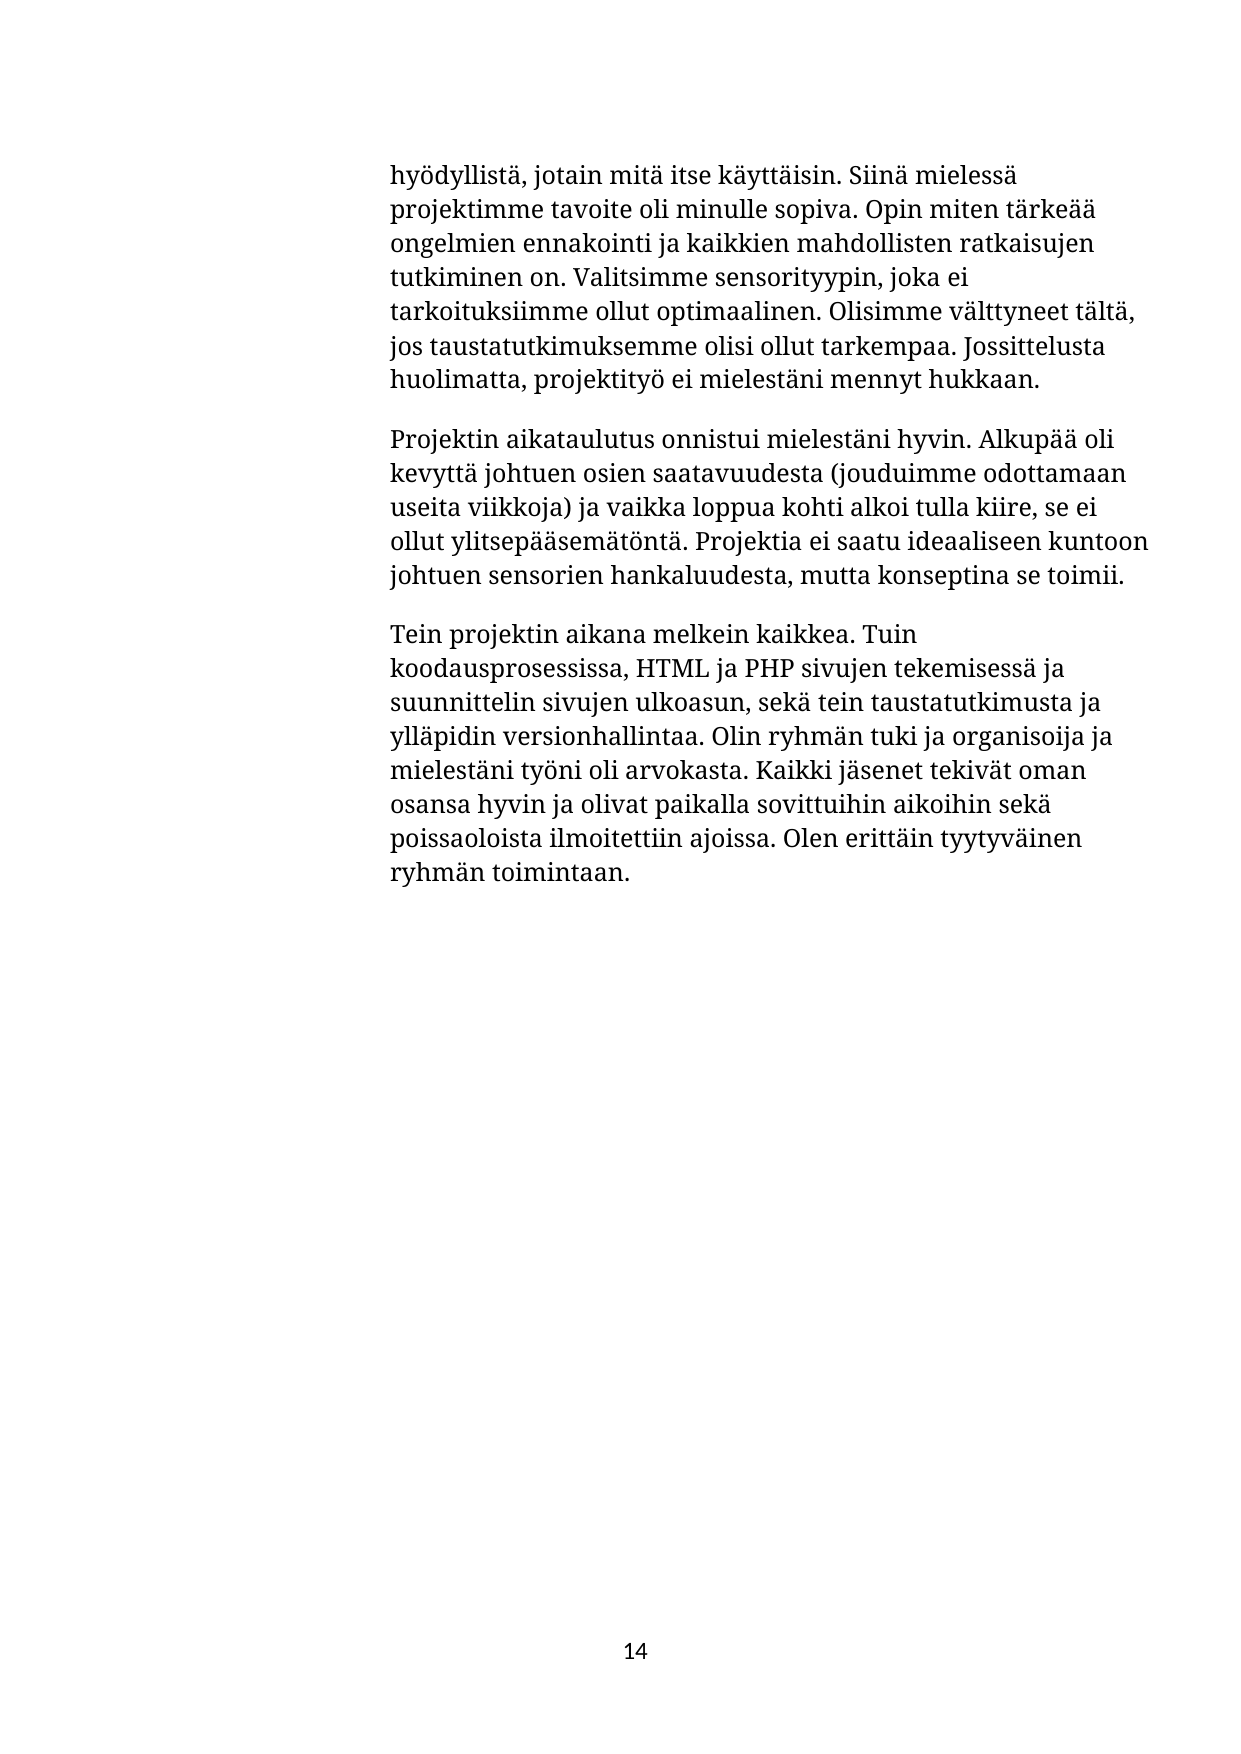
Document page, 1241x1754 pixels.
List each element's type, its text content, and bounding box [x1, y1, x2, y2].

text Projektin aikataulutus onnistui mielestäni hyvin. Alkupää oli kevyttä johtuen osien saatavuudesta (jouduimme odottamaan useita viikkoja) ja vaikka loppua kohti alkoi tulla kiire, se ei ollut ylitsepääsemätöntä. Projektia ei saatu ideaaliseen kuntoon johtuen sensorien hankaluudesta, mutta konseptina se toimii. [390, 421, 1152, 592]
text hyödyllistä, jotain mitä itse käyttäisin. Siinä mielessä projektimme tavoite oli minulle sopiva. Opin miten tärkeää ongelmien ennakointi ja kaikkien mahdollisten ratkaisujen tutkiminen on. Valitsimme sensorityypin, joka ei tarkoituksiimme ollut optimaalinen. Olisimme välttyneet tältä, jos taustatutkimuksemme olisi ollut tarkempaa. Jossittelusta huolimatta, projektityö ei mielestäni mennyt hukkaan. [390, 158, 1152, 396]
text Tein projektin aikana melkein kaikkea. Tuin koodausprosessissa, HTML ja PHP sivujen tekemisessä ja suunnittelin sivujen ulkoasun, sekä tein taustatutkimusta ja ylläpidin versionhallintaa. Olin ryhmän tuki ja organisoija ja mielestäni työni oli arvokasta. Kaikki jäsenet tekivät oman osansa hyvin ja olivat paikalla sovittuihin aikoihin sekä poissaoloista ilmoitettiin ajoissa. Olen erittäin tyytyväinen ryhmän toimintaan. [390, 617, 1152, 889]
